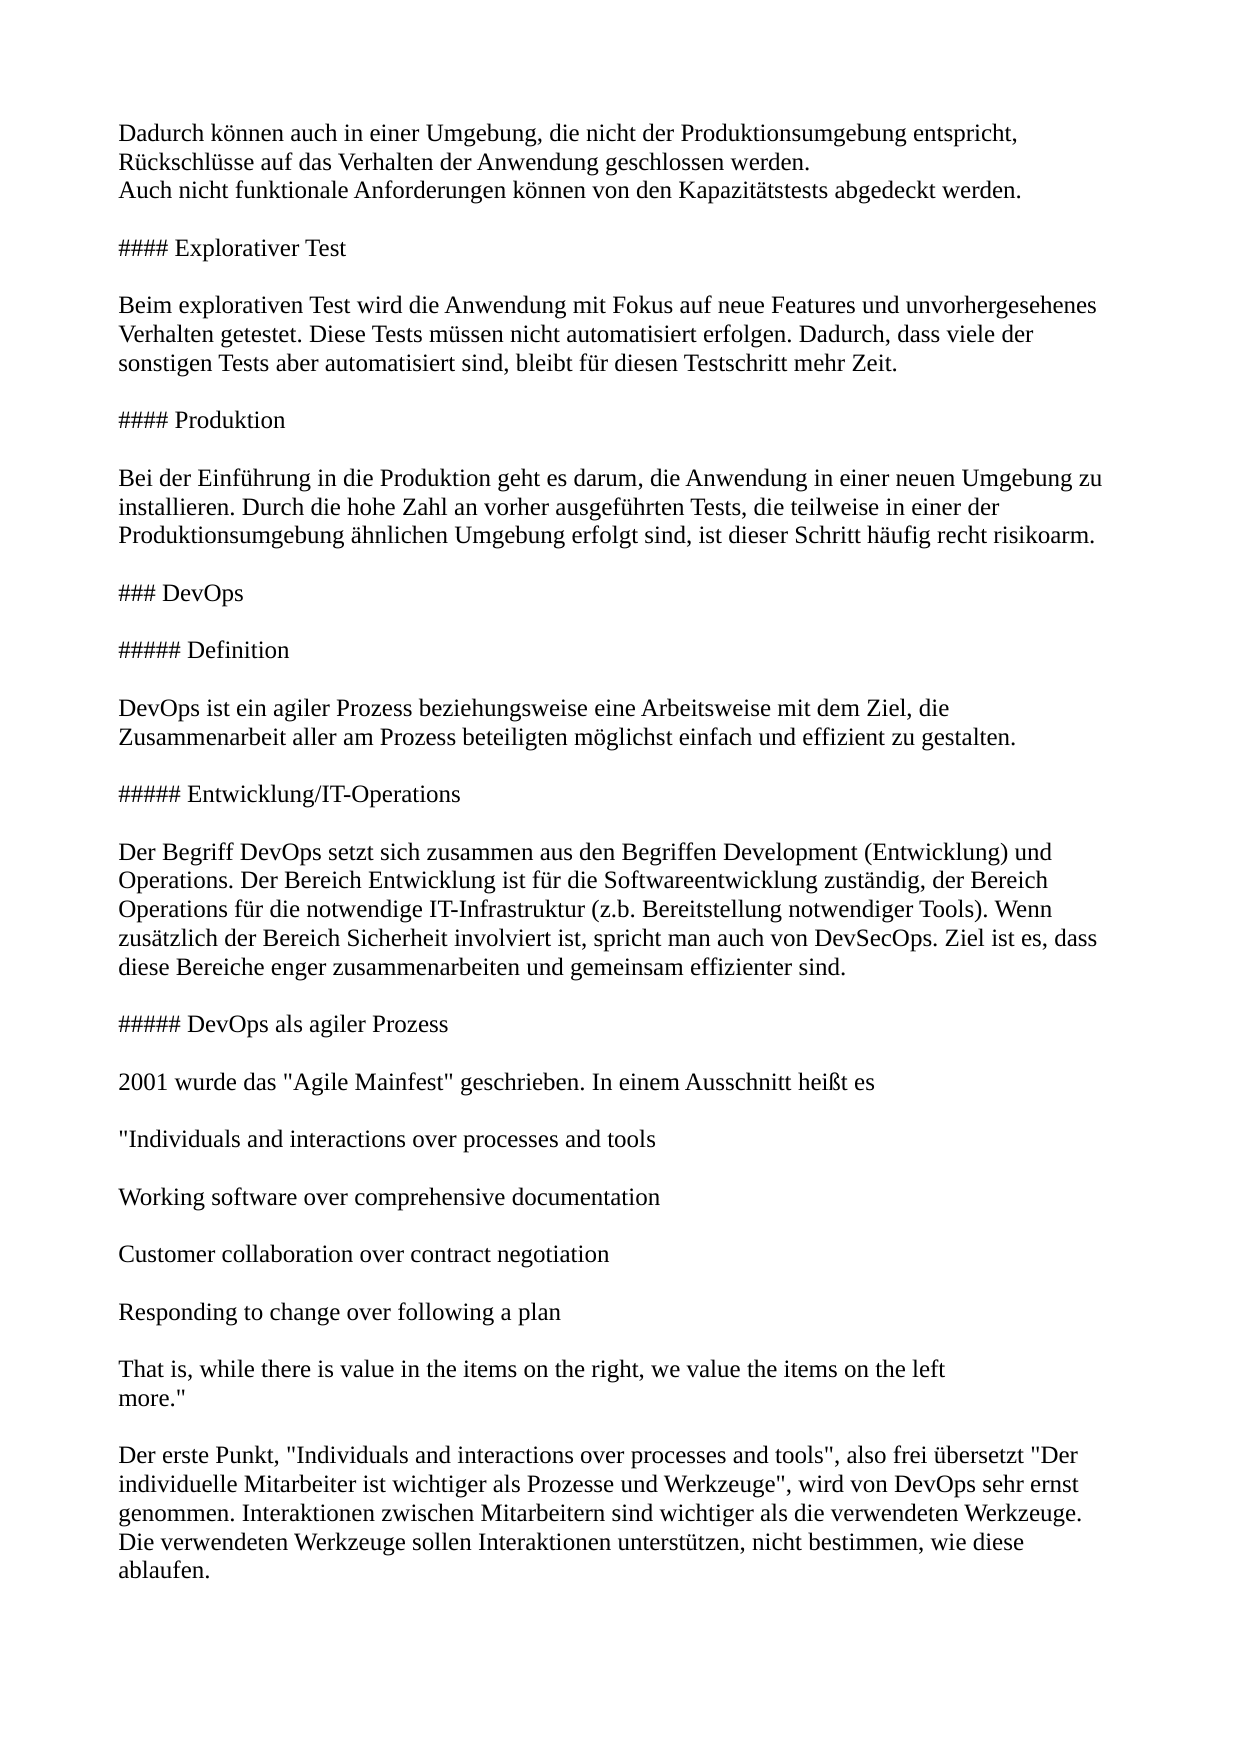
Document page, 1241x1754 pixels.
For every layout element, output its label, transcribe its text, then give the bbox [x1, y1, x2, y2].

text Auch nicht funktionale Anforderungen können von den Kapazitätstests abgedeckt werden. [118, 176, 1122, 204]
text ### DevOps [118, 578, 1122, 607]
text 2001 wurde das "Agile Mainfest" geschrieben. In einem Ausschnitt heißt es [118, 1067, 1122, 1096]
text Beim explorativen Test wird die Anwendung mit Fokus auf neue Features und unvorhergesehenes Verhalten getestet. Diese Tests müssen nicht automatisiert erfolgen. Dadurch, dass viele der sonstigen Tests aber automatisiert sind, bleibt für diesen Testschritt mehr Zeit. [118, 291, 1122, 377]
text #### Produktion [118, 406, 1122, 434]
text more." [118, 1383, 1122, 1412]
text Customer collaboration over contract negotiation [118, 1239, 1122, 1268]
text "Individuals and interactions over processes and tools [118, 1124, 1122, 1153]
text Dadurch können auch in einer Umgebung, die nicht der Produktionsumgebung entspricht, Rückschlüsse auf das Verhalten der Anwendung geschlossen werden. [118, 118, 1122, 176]
text Working software over comprehensive documentation [118, 1182, 1122, 1211]
text Der erste Punkt, "Individuals and interactions over processes and tools", also frei übersetzt "Der individuelle Mitarbeiter ist wichtiger als Prozesse und Werkzeuge", wird von DevOps sehr ernst genommen. Interaktionen zwischen Mitarbeitern sind wichtiger als die verwendeten Werkzeuge. Die verwendeten Werkzeuge sollen Interaktionen unterstützen, nicht bestimmen, wie diese ablaufen. [118, 1441, 1122, 1584]
text That is, while there is value in the items on the right, we value the items on the left [118, 1354, 1122, 1383]
text Responding to change over following a plan [118, 1297, 1122, 1326]
text DevOps ist ein agiler Prozess beziehungsweise eine Arbeitsweise mit dem Ziel, die Zusammenarbeit aller am Prozess beteiligten möglichst einfach und effizient zu gestalten. [118, 693, 1122, 751]
text ##### Entwicklung/IT-Operations [118, 779, 1122, 808]
text Bei der Einführung in die Produktion geht es darum, die Anwendung in einer neuen Umgebung zu installieren. Durch die hohe Zahl an vorher ausgeführten Tests, die teilweise in einer der Produktionsumgebung ähnlichen Umgebung erfolgt sind, ist dieser Schritt häufig recht risikoarm. [118, 463, 1122, 549]
text ##### Definition [118, 636, 1122, 664]
text Der Begriff DevOps setzt sich zusammen aus den Begriffen Development (Entwicklung) und Operations. Der Bereich Entwicklung ist für die Softwareentwicklung zuständig, der Bereich Operations für die notwendige IT-Infrastruktur (z.b. Bereitstellung notwendiger Tools). Wenn zusätzlich der Bereich Sicherheit involviert ist, spricht man auch von DevSecOps. Ziel ist es, dass diese Bereiche enger zusammenarbeiten und gemeinsam effizienter sind. [118, 837, 1122, 981]
text #### Explorativer Test [118, 233, 1122, 262]
text ##### DevOps als agiler Prozess [118, 1009, 1122, 1038]
